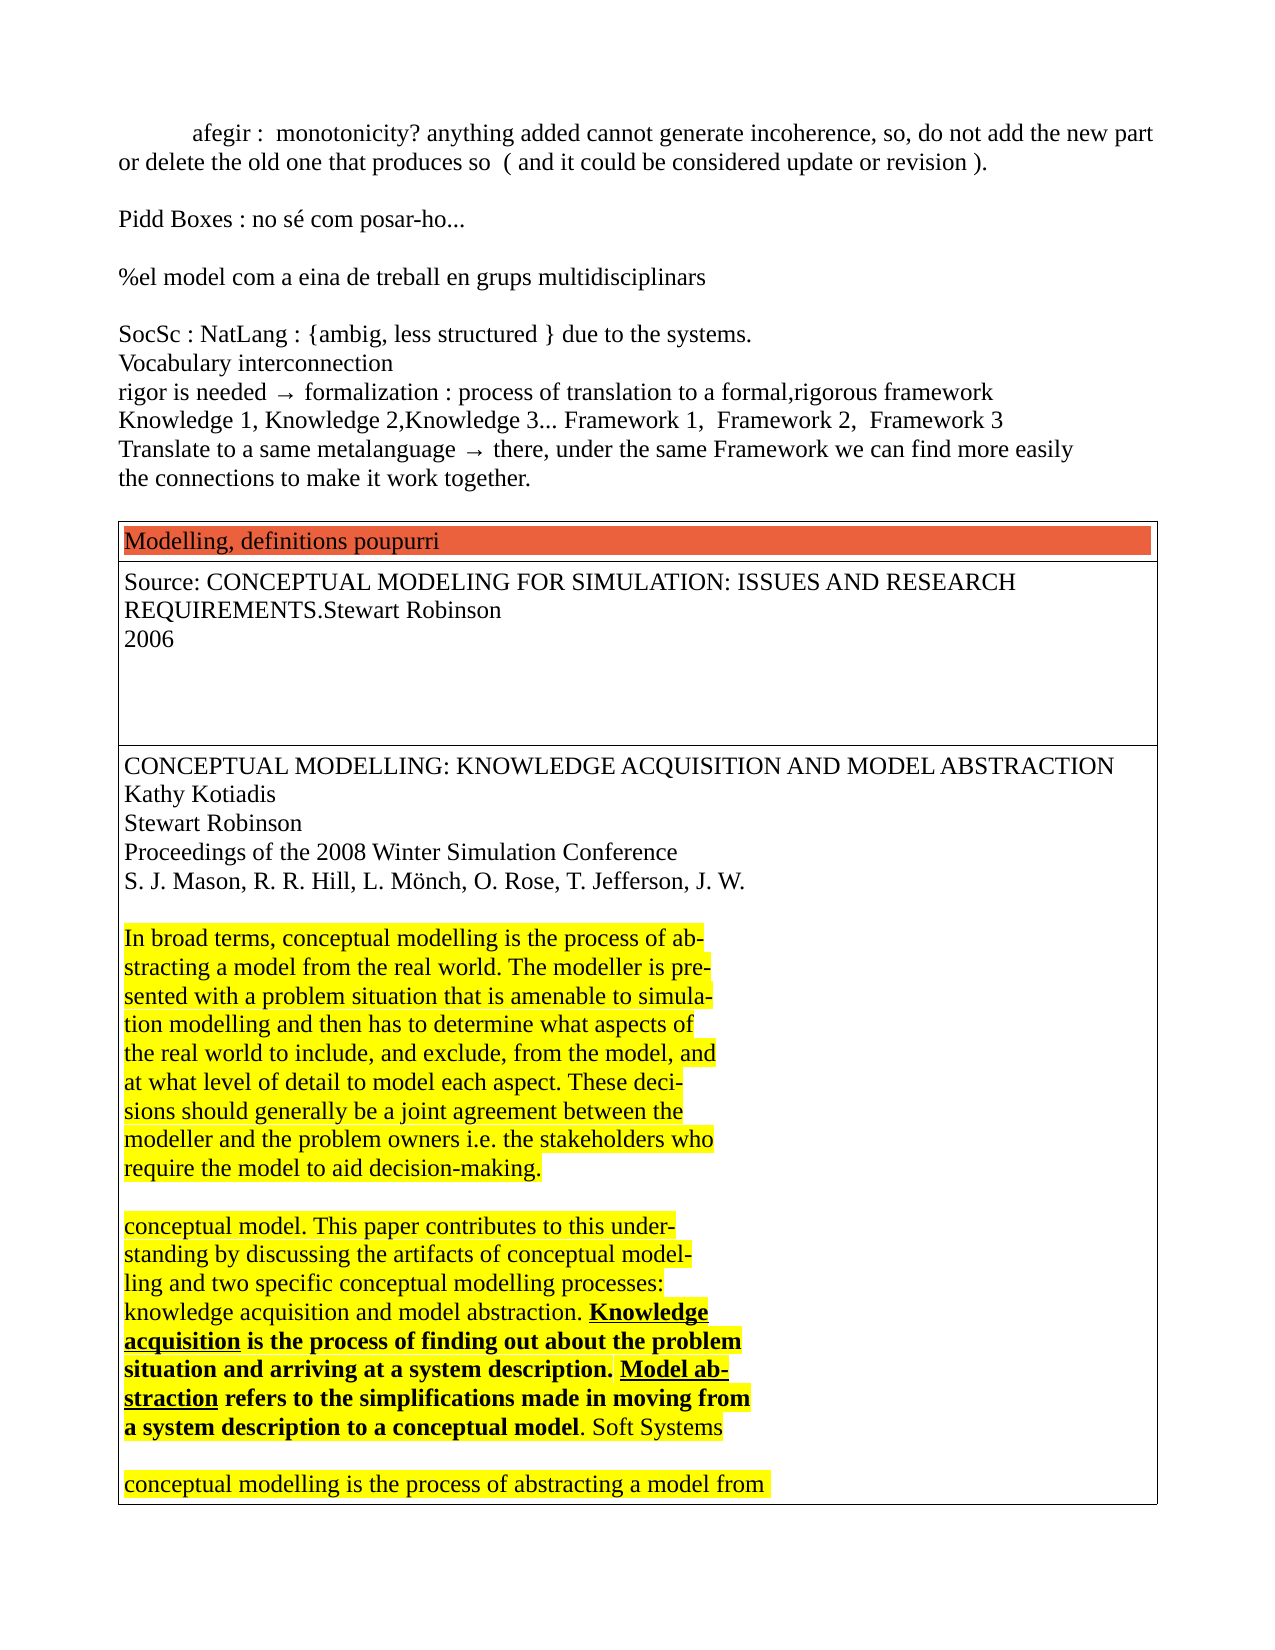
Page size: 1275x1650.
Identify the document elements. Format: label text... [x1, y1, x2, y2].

text Translate to a same metalanguage → there, under the same Framework we can find more easily [118, 434, 1157, 463]
table_cell CONCEPTUAL MODELLING: KNOWLEDGE ACQUISITION AND MODEL ABSTRACTION Kathy Kotiadis Stewart Robinson Proceedings of the 2008 Winter Simulation Conference S. J. Mason, R. R. Hill, L. Mönch, O. Rose, T. Jefferson, J. W. In broad terms, conceptual modelling is the process of ab- stracting a model from the real world. The modeller is pre- sented with a problem situation that is amenable to simula- tion modelling and then has to determine what aspects of the real world to include, and exclude, from the model, and at what level of detail to model each aspect. These deci- sions should generally be a joint agreement between the modeller and the problem owners i.e. the stakeholders who require the model to aid decision-making. conceptual model. This paper contributes to this under- standing by discussing the artifacts of conceptual model- ling and two specific conceptual modelling processes: knowledge acquisition and model abstraction. Knowledge acquisition is the process of finding out about the problem situation and arriving at a system description. Model ab- straction refers to the simplifications made in moving from a system description to a conceptual model. Soft Systems conceptual modelling is the process of abstracting a model from [119, 746, 1157, 1504]
text %el model com a eina de treball en grups multidisciplinars [118, 262, 1157, 291]
text Pidd Boxes : no sé com posar-ho... [118, 204, 1157, 233]
text Knowledge 1, Knowledge 2,Knowledge 3... Framework 1, Framework 2, Framework 3 [118, 406, 1157, 434]
table_header Modelling, definitions poupurri [119, 522, 1157, 561]
table_cell Source: CONCEPTUAL MODELING FOR SIMULATION: ISSUES AND RESEARCH REQUIREMENTS.Stewart Robinson 2006 [119, 562, 1157, 745]
text SocSc : NatLang : {ambig, less structured } due to the systems. [118, 319, 1157, 348]
text afegir : monotonicity? anything added cannot generate incoherence, so, do not add the new part or delete the old one that produces so ( and it could be considered update or revision ). [118, 118, 1157, 176]
text rigor is needed → formalization : process of translation to a formal,rigorous framework [118, 377, 1157, 406]
text the connections to make it work together. [118, 463, 1157, 492]
text Vocabulary interconnection [118, 348, 1157, 377]
